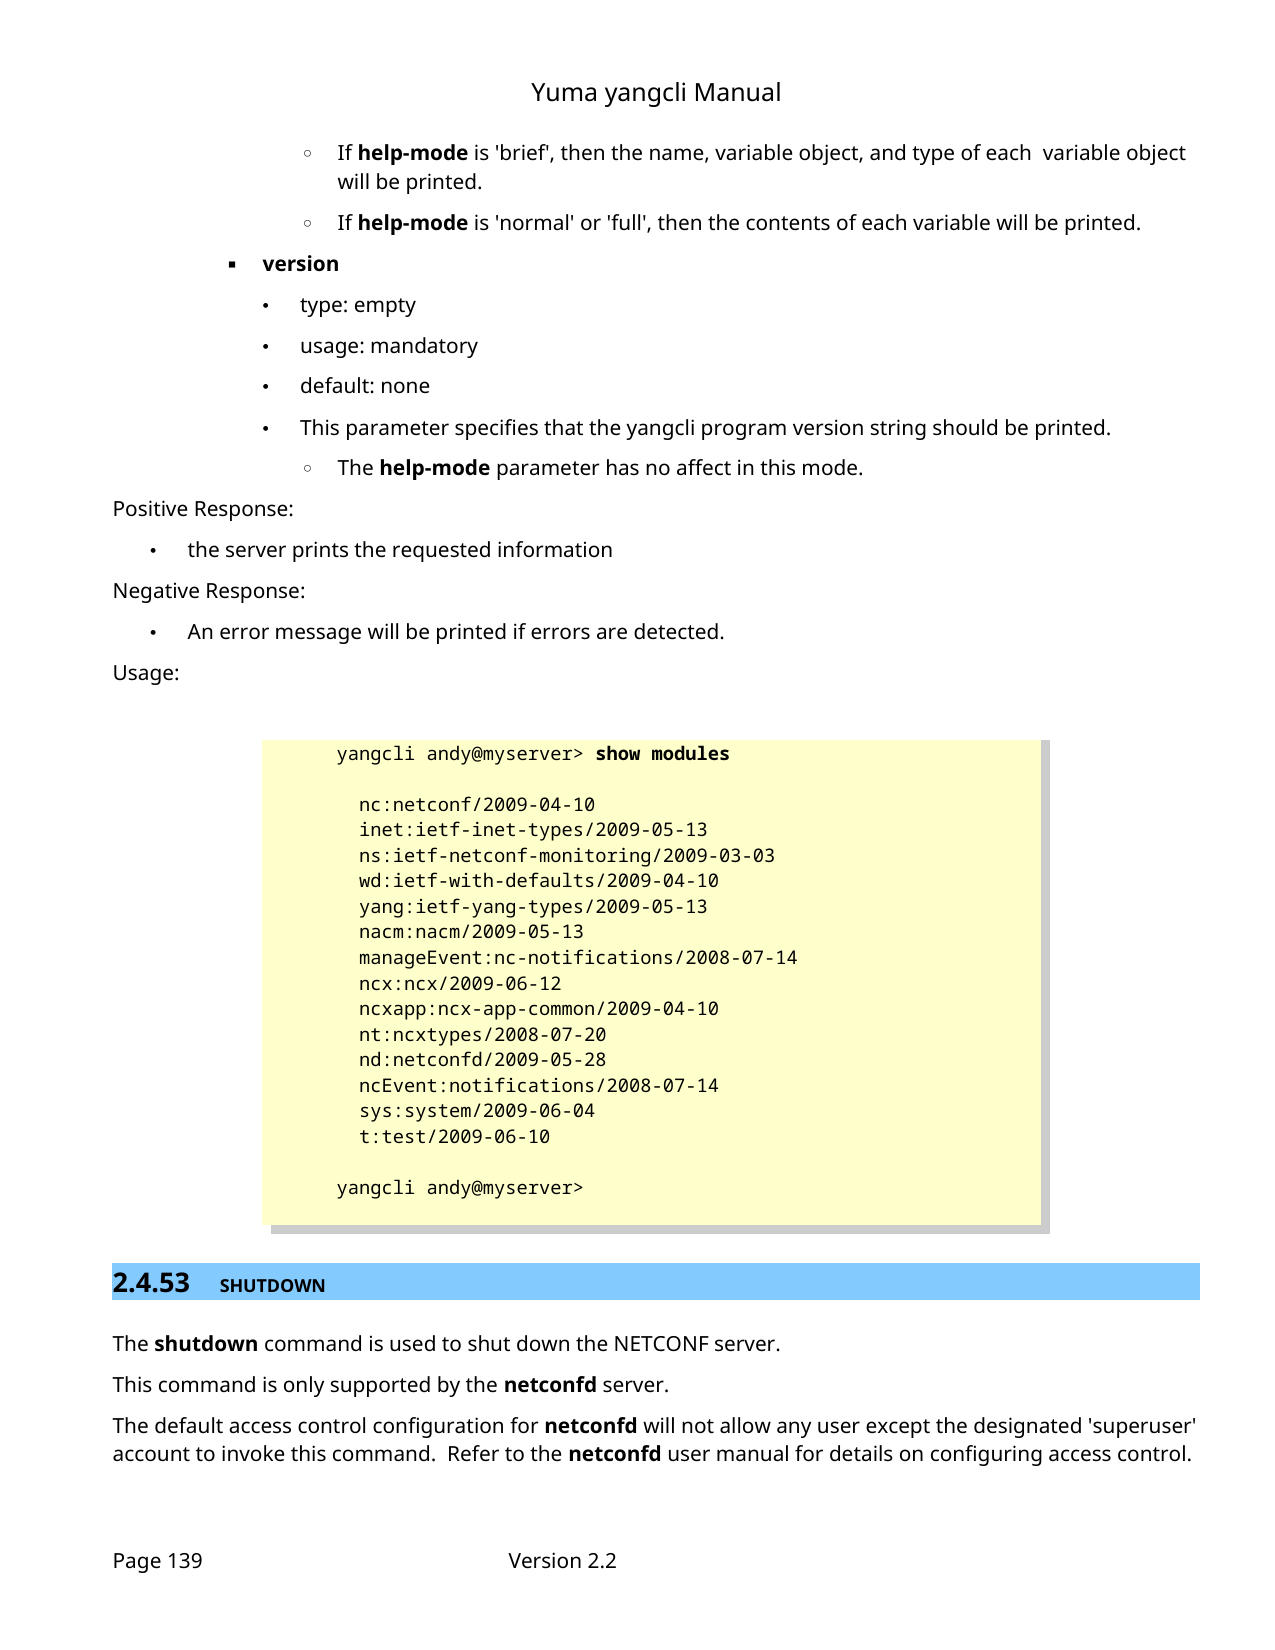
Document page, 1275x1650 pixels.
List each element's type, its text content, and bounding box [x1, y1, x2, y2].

text t:test/2009-06-10 [262, 1123, 1041, 1148]
text nt:ncxtypes/2008-07-20 [262, 1021, 1041, 1046]
text wd:ietf-with-defaults/2009-04-10 [262, 868, 1041, 893]
text ncEvent:notifications/2008-07-14 [262, 1072, 1041, 1097]
text yang:ietf-yang-types/2009-05-13 [262, 893, 1041, 919]
text yangcli andy@myserver> show modules nc:netconf/2009-04-10 [262, 740, 1041, 817]
list the server prints the requested information [150, 535, 1200, 564]
text ncx:ncx/2009-06-12 [262, 970, 1041, 995]
text The shutdown command is used to shut down the NETCONF server. [112, 1329, 1200, 1358]
list If help-mode is 'normal' or 'full', then the contents of each variable will be printed. [300, 208, 1200, 236]
list version [225, 249, 1200, 277]
text ns:ietf-netconf-monitoring/2009-03-03 [262, 842, 1041, 868]
text nd:netconfd/2009-05-28 [262, 1046, 1041, 1072]
list This parameter specifies that the yangcli program version string should be printed. [262, 413, 1200, 441]
list usage: mandatory [262, 331, 1200, 359]
list The help-mode parameter has no affect in this mode. [300, 453, 1200, 482]
text yangcli andy@myserver> [262, 1174, 1041, 1199]
text Positive Response: [112, 494, 1200, 523]
text inet:ietf-inet-types/2009-05-13 [262, 817, 1041, 842]
list If help-mode is 'brief', then the name, variable object, and type of each variable object will be printed. [300, 138, 1200, 195]
list type: empty [262, 290, 1200, 318]
subtitle shutdown [112, 1263, 1200, 1300]
text manageEvent:nc-notifications/2008-07-14 [262, 944, 1041, 970]
text Negative Response: [112, 576, 1200, 605]
text sys:system/2009-06-04 [262, 1097, 1041, 1123]
text Usage: [112, 658, 1200, 687]
list default: none [262, 372, 1200, 400]
list An error message will be printed if errors are detected. [150, 617, 1200, 646]
text ncxapp:ncx-app-common/2009-04-10 [262, 995, 1041, 1021]
text This command is only supported by the netconfd server. [112, 1370, 1200, 1398]
text The default access control configuration for netconfd will not allow any user except the designated 'superuser' account to invoke this command. Refer to the netconfd user manual for details on configuring access control. [112, 1411, 1200, 1468]
text nacm:nacm/2009-05-13 [262, 919, 1041, 944]
